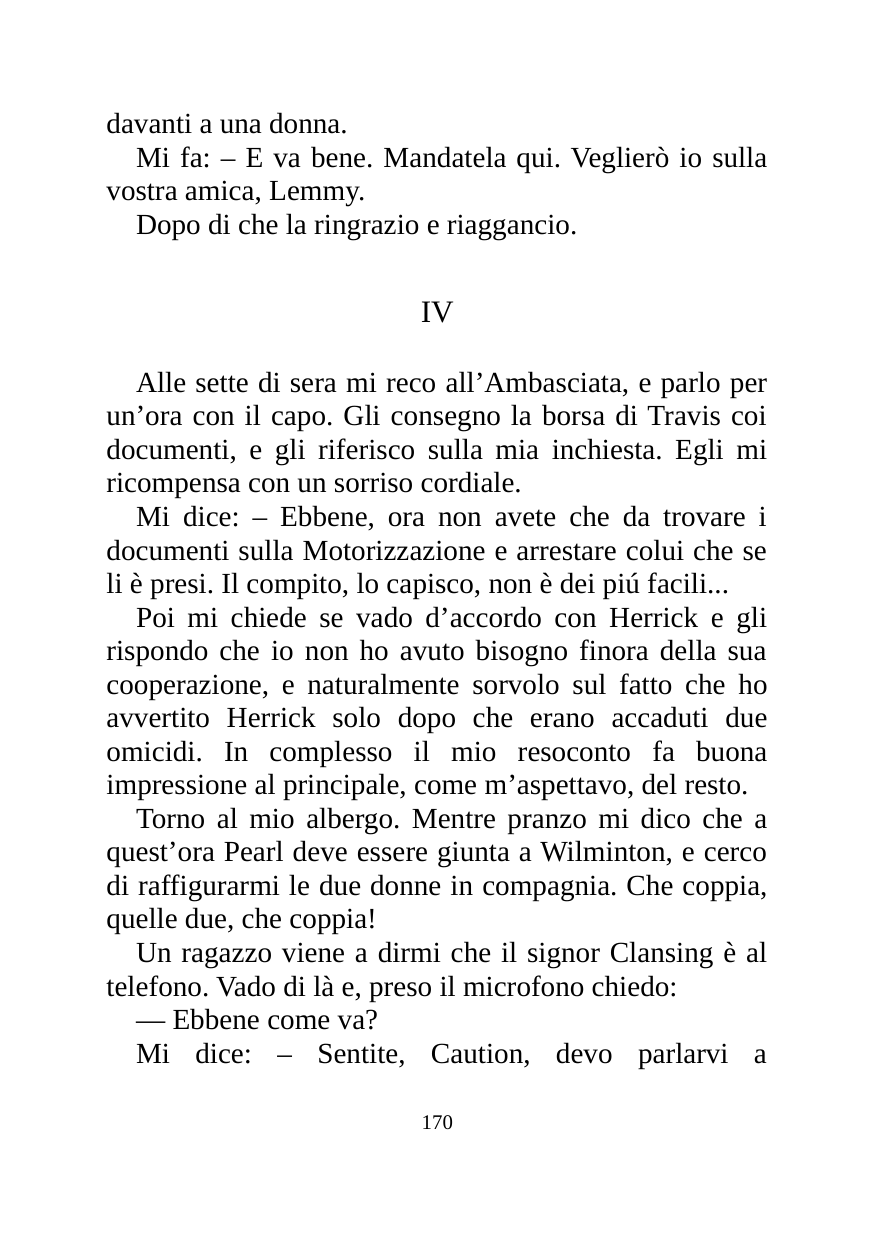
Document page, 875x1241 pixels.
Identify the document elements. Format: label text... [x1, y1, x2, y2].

text Un ragazzo viene a dirmi che il signor Clansing è al telefono. Vado di là e, preso il microfono chiedo: [106, 935, 768, 1002]
text davanti a una donna. [106, 106, 768, 140]
text Alle sette di sera mi reco all’Ambasciata, e parlo per un’ora con il capo. Gli consegno la borsa di Travis coi documenti, e gli riferisco sulla mia inchiesta. Egli mi ricompensa con un sorriso cordiale. [106, 365, 768, 499]
text Poi mi chiede se vado d’accordo con Herrick e gli rispondo che io non ho avuto bisogno finora della sua cooperazione, e naturalmente sorvolo sul fatto che ho avvertito Herrick solo dopo che erano accaduti due omicidi. In complesso il mio resoconto fa buona impressione al principale, come m’aspettavo, del resto. [106, 600, 768, 801]
text — Ebbene come va? [106, 1002, 768, 1036]
text Mi dice: – Ebbene, ora non avete che da trovare i documenti sulla Motorizzazione e arrestare colui che se li è presi. Il compito, lo capisco, non è dei piú facili... [106, 499, 768, 600]
text Torno al mio albergo. Mentre pranzo mi dico che a quest’ora Pearl deve essere giunta a Wilminton, e cerco di raffigurarmi le due donne in compagnia. Che coppia, quelle due, che coppia! [106, 801, 768, 935]
text Mi fa: – E va bene. Mandatela qui. Veglierò io sulla vostra amica, Lemmy. [106, 140, 768, 207]
text Dopo di che la ringrazio e riaggancio. [106, 207, 768, 240]
text Mi dice: – Sentite, Caution, devo parlarvi a [106, 1036, 768, 1069]
subtitle IV [106, 293, 768, 329]
